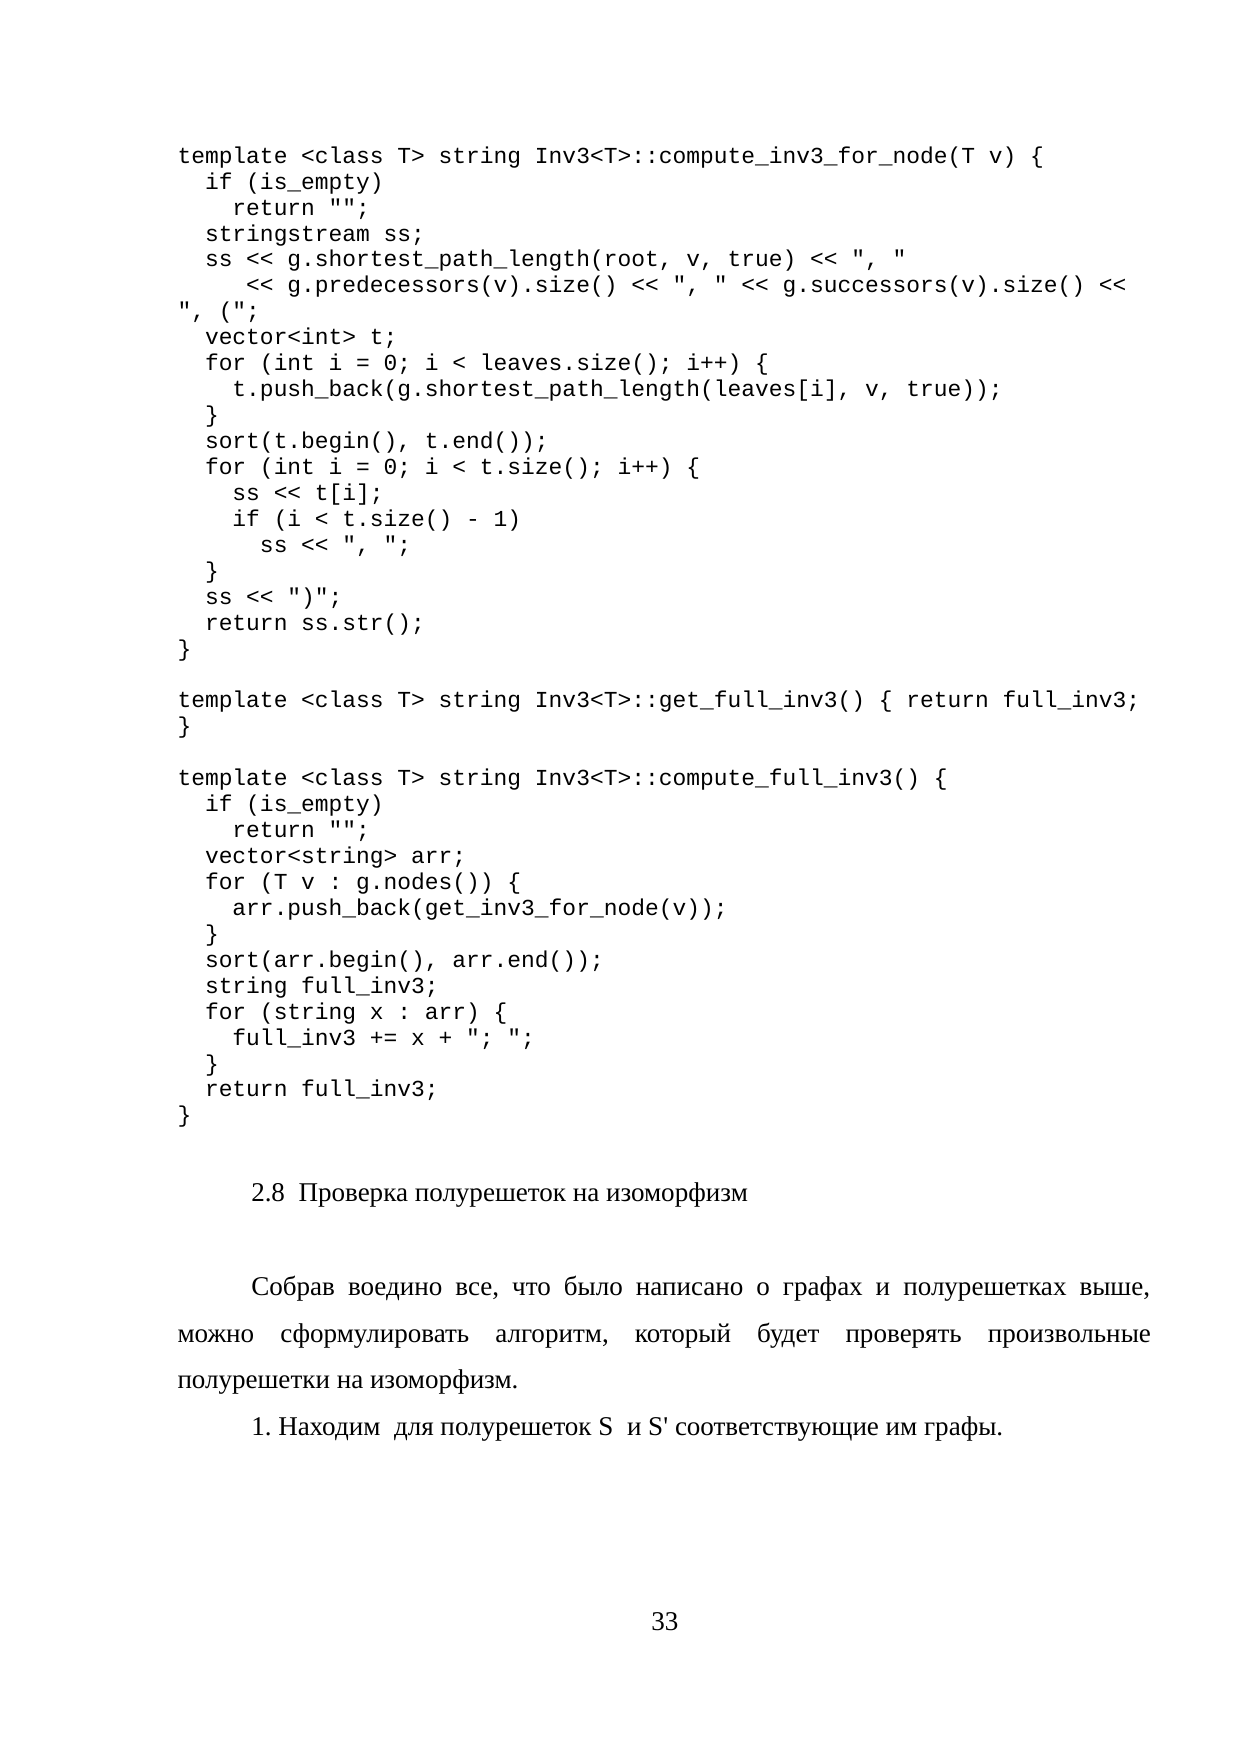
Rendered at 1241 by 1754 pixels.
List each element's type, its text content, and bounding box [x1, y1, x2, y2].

text ss << t[i]; [177, 481, 1152, 507]
text return full_inv3; [177, 1078, 1152, 1104]
text 1. Находим для полурешеток S и S' соответствующие им графы. [177, 1410, 1152, 1441]
text vector<int> t; [177, 326, 1152, 352]
text ss << ", "; [177, 533, 1152, 559]
text template <class T> string Inv3<T>::compute_inv3_for_node(T v) { [177, 144, 1152, 170]
text return ""; [177, 196, 1152, 222]
text for (T v : g.nodes()) { [177, 870, 1152, 896]
text for (int i = 0; i < leaves.size(); i++) { [177, 352, 1152, 377]
text Собрав воедино все, что было написано о графах и полурешетках выше, можно сформулировать алгоритм, который будет проверять произвольные полурешетки на изоморфизм. [177, 1270, 1152, 1395]
text } [177, 637, 1152, 663]
text template <class T> string Inv3<T>::get_full_inv3() { return full_inv3; } [177, 689, 1152, 741]
text string full_inv3; [177, 974, 1152, 1000]
text ss << ")"; [177, 585, 1152, 611]
text sort(t.begin(), t.end()); [177, 429, 1152, 455]
text } [177, 1104, 1152, 1130]
text stringstream ss; [177, 222, 1152, 248]
text } [177, 403, 1152, 429]
text } [177, 1052, 1152, 1078]
text } [177, 922, 1152, 948]
text if (is_empty) [177, 792, 1152, 818]
text vector<string> arr; [177, 844, 1152, 870]
text t.push_back(g.shortest_path_length(leaves[i], v, true)); [177, 377, 1152, 403]
text arr.push_back(get_inv3_for_node(v)); [177, 896, 1152, 922]
text for (string x : arr) { [177, 1000, 1152, 1026]
text return ss.str(); [177, 611, 1152, 637]
text return ""; [177, 818, 1152, 844]
text if (i < t.size() - 1) [177, 507, 1152, 533]
text full_inv3 += x + "; "; [177, 1026, 1152, 1052]
text if (is_empty) [177, 170, 1152, 196]
text ss << g.shortest_path_length(root, v, true) << ", " [177, 248, 1152, 274]
subtitle Проверка полурешеток на изоморфизм [177, 1176, 1152, 1207]
text << g.predecessors(v).size() << ", " << g.successors(v).size() << ", ("; [177, 274, 1152, 326]
text for (int i = 0; i < t.size(); i++) { [177, 455, 1152, 481]
text } [177, 559, 1152, 585]
text sort(arr.begin(), arr.end()); [177, 948, 1152, 974]
text template <class T> string Inv3<T>::compute_full_inv3() { [177, 767, 1152, 792]
